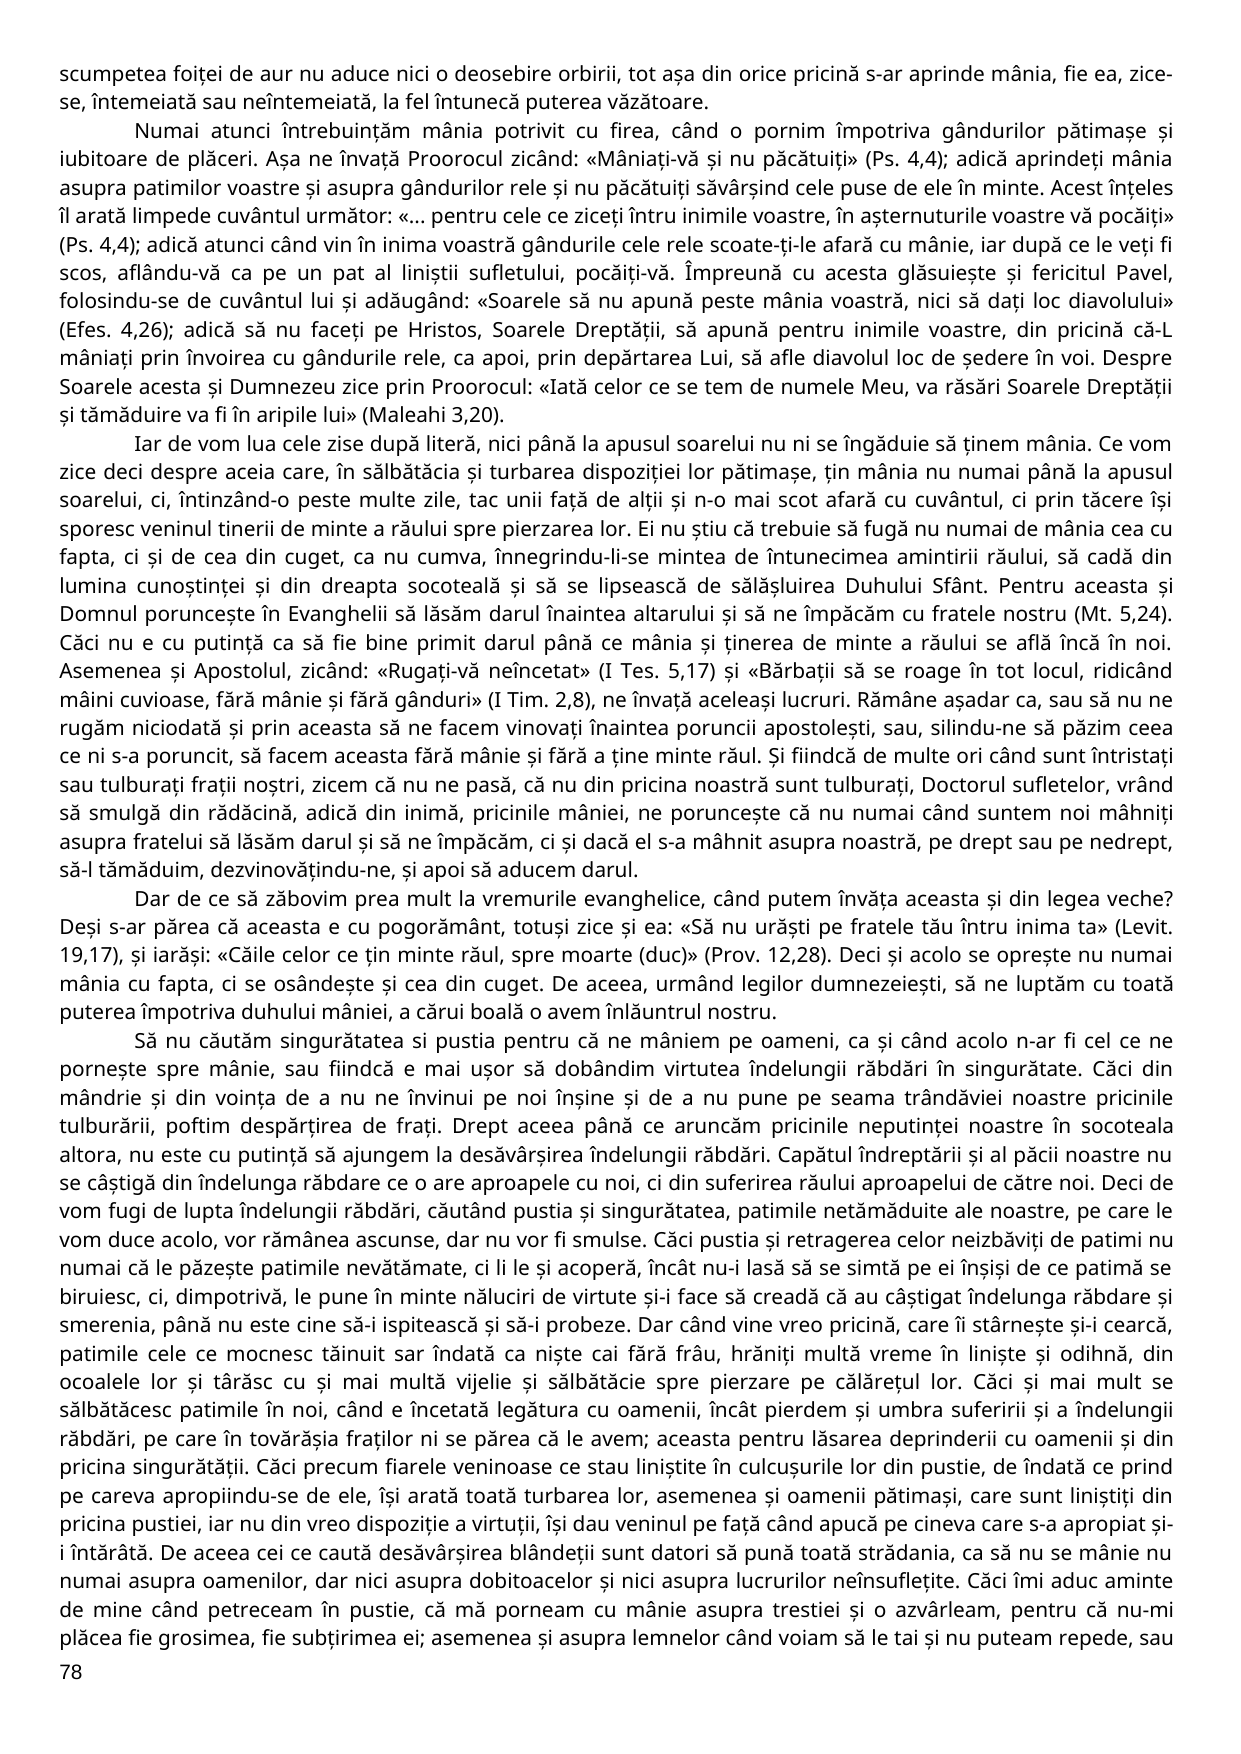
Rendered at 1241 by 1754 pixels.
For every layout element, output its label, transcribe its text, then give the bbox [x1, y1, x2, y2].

text Iar de vom lua cele zise după literă, nici până la apusul soarelui nu ni se îngăduie să ţinem mânia. Ce vom zice deci despre aceia care, în sălbătăcia şi turbarea dispoziţiei lor pătimaşe, ţin mânia nu numai până la apusul soarelui, ci, întinzând-o peste multe zile, tac unii faţă de alţii şi n-o mai scot afară cu cuvântul, ci prin tăcere îşi sporesc veninul tinerii de minte a răului spre pierzarea lor. Ei nu ştiu că trebuie să fugă nu numai de mânia cea cu fapta, ci şi de cea din cuget, ca nu cumva, înnegrindu-li-se mintea de întunecimea amintirii răului, să cadă din lumina cunoştinţei şi din dreapta socoteală şi să se lipsească de sălăşluirea Duhului Sfânt. Pentru aceasta şi Domnul porunceşte în Evanghelii să lăsăm darul înaintea altarului şi să ne împăcăm cu fratele nostru (Mt. 5,24). Căci nu e cu putinţă ca să fie bine primit darul până ce mânia şi ţinerea de minte a răului se află încă în noi. Asemenea şi Apostolul, zicând: «Rugaţi-vă neîncetat» (I Tes. 5,17) şi «Bărbaţii să se roage în tot locul, ridicând mâini cuvioase, fără mânie şi fără gânduri» (I Tim. 2,8), ne învaţă aceleaşi lucruri. Rămâne aşadar ca, sau să nu ne rugăm niciodată şi prin aceasta să ne facem vinovaţi înaintea poruncii apostoleşti, sau, silindu-ne să păzim ceea ce ni s-a poruncit, să facem aceasta fără mânie şi fără a ţine minte răul. Şi fiindcă de multe ori când sunt întristaţi sau tulburaţi fraţii noştri, zicem că nu ne pasă, că nu din pricina noastră sunt tulburaţi, Doctorul sufletelor, vrând să smulgă din rădăcină, adică din inimă, pricinile mâniei, ne porunceşte că nu numai când suntem noi mâhniţi asupra fratelui să lăsăm darul şi să ne împăcăm, ci şi dacă el s-a mâhnit asupra noastră, pe drept sau pe nedrept, să-l tămăduim, dezvinovăţindu-ne, şi apoi să aducem darul. [59, 429, 1175, 884]
text Să nu căutăm singurătatea si pustia pentru că ne mâniem pe oameni, ca şi când acolo n-ar fi cel ce ne porneşte spre mânie, sau fiindcă e mai uşor să dobândim virtutea îndelungii răbdări în singurătate. Căci din mândrie şi din voinţa de a nu ne învinui pe noi înşine şi de a nu pune pe seama trândăviei noastre pricinile tulburării, poftim despărţirea de fraţi. Drept aceea până ce aruncăm pricinile neputinţei noastre în socoteala altora, nu este cu putinţă să ajungem la desăvârşirea îndelungii răbdări. Capătul îndreptării şi al păcii noastre nu se câştigă din îndelunga răbdare ce o are aproapele cu noi, ci din suferirea răului aproapelui de către noi. Deci de vom fugi de lupta îndelungii răbdări, căutând pustia şi singurătatea, patimile netămăduite ale noastre, pe care le vom duce acolo, vor rămânea ascunse, dar nu vor fi smulse. Căci pustia şi retragerea celor neizbăviţi de patimi nu numai că le păzeşte patimile nevătămate, ci li le şi acoperă, încât nu-i lasă să se simtă pe ei înşişi de ce patimă se biruiesc, ci, dimpotrivă, le pune în minte năluciri de virtute şi-i face să creadă că au câştigat îndelunga răbdare şi smerenia, până nu este cine să-i ispitească şi să-i probeze. Dar când vine vreo pricină, care îi stârneşte şi-i cearcă, patimile cele ce mocnesc tăinuit sar îndată ca nişte cai fără frâu, hrăniţi multă vreme în linişte şi odihnă, din ocoalele lor şi târăsc cu şi mai multă vijelie şi sălbătăcie spre pierzare pe călăreţul lor. Căci şi mai mult se sălbătăcesc patimile în noi, când e încetată legătura cu oamenii, încât pierdem şi umbra suferirii şi a îndelungii răbdări, pe care în tovărăşia fraţilor ni se părea că le avem; aceasta pentru lăsarea deprinderii cu oamenii şi din pricina singurătăţii. Căci precum fiarele veninoase ce stau liniştite în culcuşurile lor din pustie, de îndată ce prind pe careva apropiindu-se de ele, îşi arată toată turbarea lor, asemenea şi oamenii pătimaşi, care sunt liniştiţi din pricina pustiei, iar nu din vreo dispoziţie a virtuţii, îşi dau veninul pe faţă când apucă pe cineva care s-a apropiat şi-i întărâtă. De aceea cei ce caută desăvârşirea blândeţii sunt datori să pună toată strădania, ca să nu se mânie nu numai asupra oamenilor, dar nici asupra dobitoacelor şi nici asupra lucrurilor neînsufleţite. Căci îmi aduc aminte de mine când petreceam în pustie, că mă porneam cu mânie asupra trestiei şi o azvârleam, pentru că nu-mi plăcea fie grosimea, fie subţirimea ei; asemenea şi asupra lemnelor când voiam să le tai şi nu puteam repede, sau [59, 1026, 1175, 1652]
text scumpetea foiţei de aur nu aduce nici o deosebire orbirii, tot aşa din orice pricină s-ar aprinde mânia, fie ea, zice-se, întemeiată sau neîntemeiată, la fel întunecă puterea văzătoare. [59, 59, 1175, 116]
text Dar de ce să zăbovim prea mult la vremurile evanghelice, când putem învăţa aceasta şi din legea veche? Deşi s-ar părea că aceasta e cu pogorământ, totuşi zice şi ea: «Să nu urăşti pe fratele tău întru inima ta» (Levit. 19,17), şi iarăşi: «Căile celor ce ţin minte răul, spre moarte (duc)» (Prov. 12,28). Deci şi acolo se opreşte nu numai mânia cu fapta, ci se osândeşte şi cea din cuget. De aceea, urmând legilor dumnezeieşti, să ne luptăm cu toată puterea împotriva duhului mâniei, a cărui boală o avem înlăuntrul nostru. [59, 884, 1175, 1026]
text Numai atunci întrebuinţăm mânia potrivit cu firea, când o pornim împotriva gândurilor pătimaşe şi iubitoare de plăceri. Aşa ne învaţă Proorocul zicând: «Mâniaţi-vă şi nu păcătuiţi» (Ps. 4,4); adică aprindeţi mânia asupra patimilor voastre şi asupra gândurilor rele şi nu păcătuiţi săvârşind cele puse de ele în minte. Acest înţeles îl arată limpede cuvântul următor: «... pentru cele ce ziceţi întru inimile voastre, în aşternuturile voastre vă pocăiţi» (Ps. 4,4); adică atunci când vin în inima voastră gândurile cele rele scoate-ţi-le afară cu mânie, iar după ce le veţi fi scos, aflându-vă ca pe un pat al liniştii sufletului, pocăiţi-vă. Împreună cu acesta glăsuieşte şi fericitul Pavel, folosindu-se de cuvântul lui şi adăugând: «Soarele să nu apună peste mânia voastră, nici să daţi loc diavolului» (Efes. 4,26); adică să nu faceţi pe Hristos, Soarele Dreptăţii, să apună pentru inimile voastre, din pricină că-L mâniaţi prin învoirea cu gândurile rele, ca apoi, prin depărtarea Lui, să afle diavolul loc de şedere în voi. Despre Soarele acesta şi Dumnezeu zice prin Proorocul: «Iată celor ce se tem de numele Meu, va răsări Soarele Dreptăţii şi tămăduire va fi în aripile lui» (Maleahi 3,20). [59, 116, 1175, 429]
